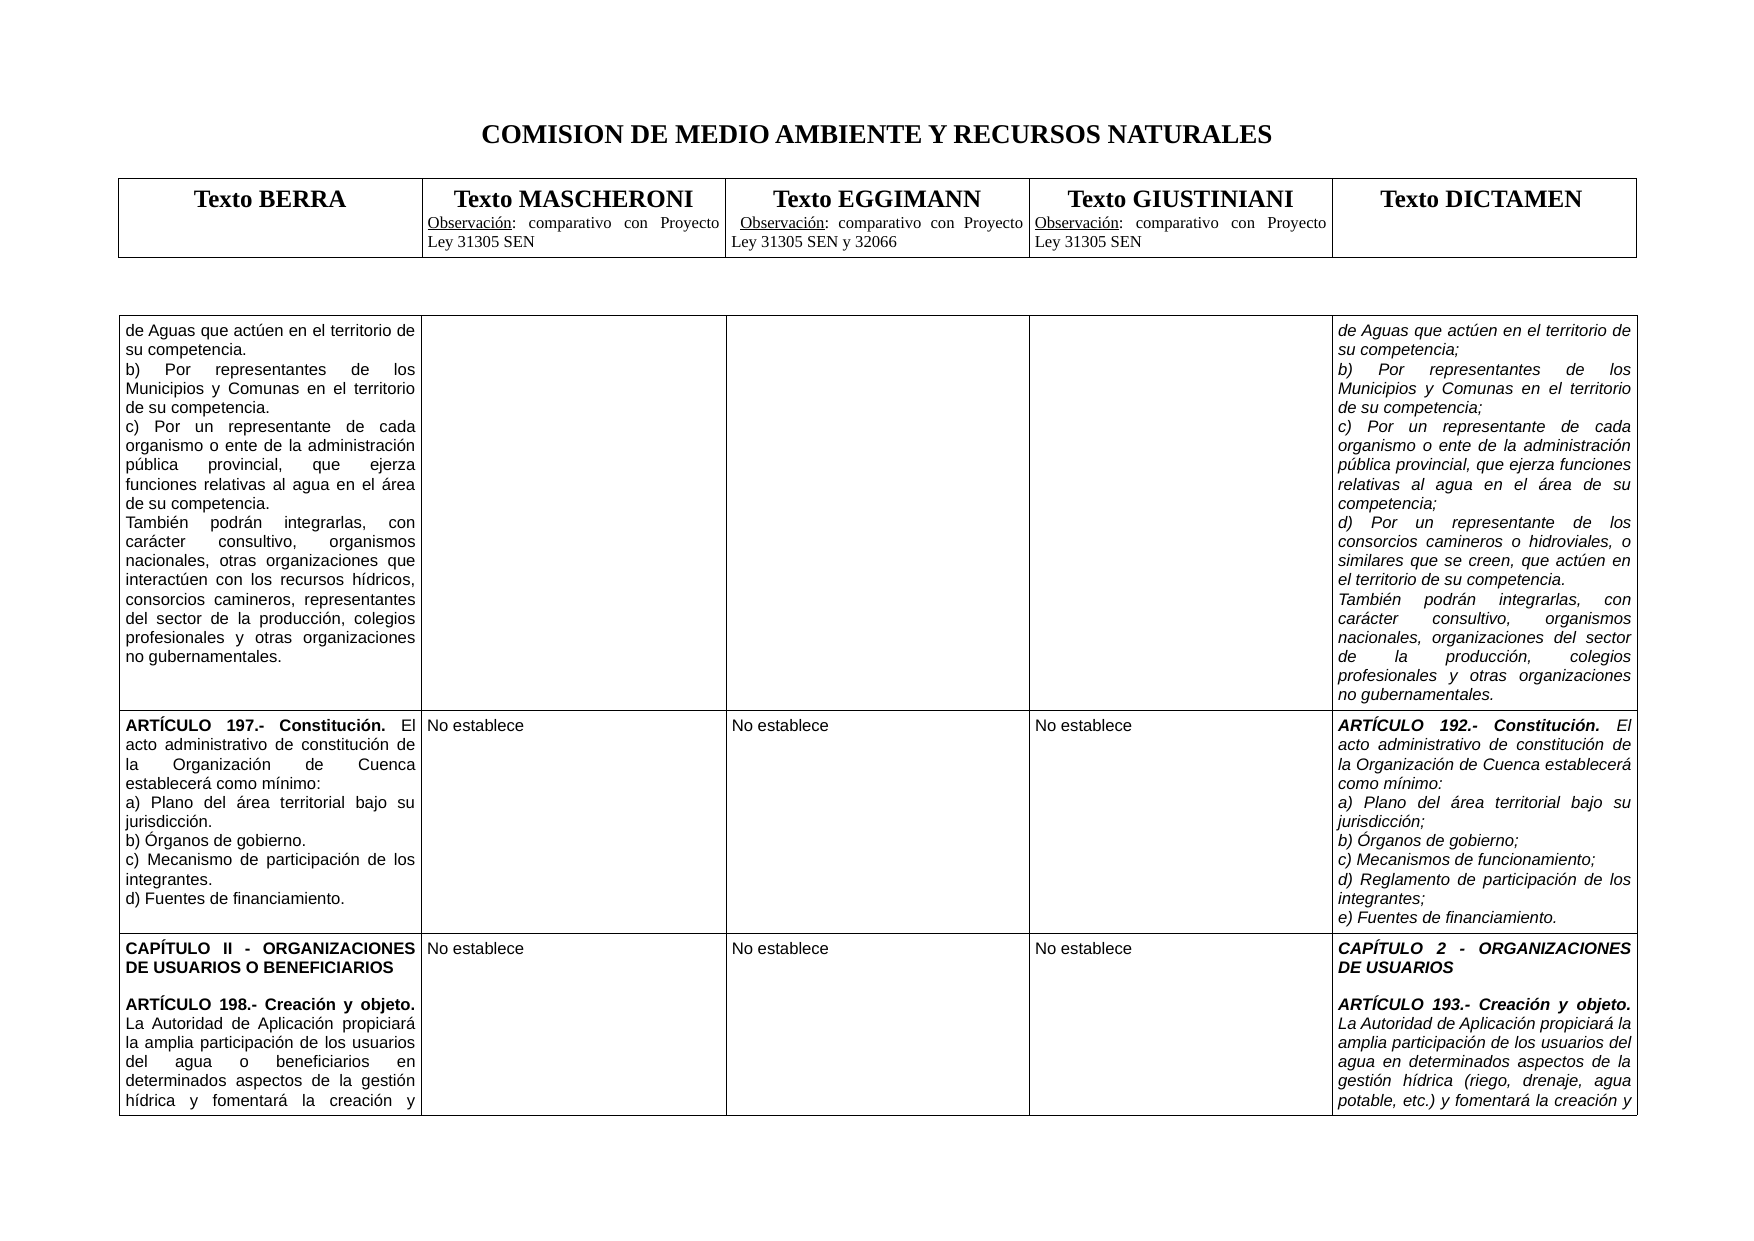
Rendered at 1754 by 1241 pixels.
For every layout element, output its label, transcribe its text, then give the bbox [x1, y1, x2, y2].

table_cell CAPÍTULO II - ORGANIZACIONES DE USUARIOS O BENEFICIARIOS ARTÍCULO 198.- Creación y objeto. La Autoridad de Aplicación propiciará la amplia participación de los usuarios del agua o beneficiarios en determinados aspectos de la gestión hídrica y fomentará la creación y [120, 934, 421, 1115]
table_cell No establece [727, 934, 1029, 1115]
table_cell ARTÍCULO 192.- Constitución. El acto administrativo de constitución de la Organización de Cuenca establecerá como mínimo: a) Plano del área territorial bajo su jurisdicción; b) Órganos de gobierno; c) Mecanismos de funcionamiento; d) Reglamento de participación de los integrantes; e) Fuentes de financiamiento. [1333, 711, 1637, 932]
table_cell de Aguas que actúen en el territorio de su competencia; b) Por representantes de los Municipios y Comunas en el territorio de su competencia; c) Por un representante de cada organismo o ente de la administración pública provincial, que ejerza funciones relativas al agua en el área de su competencia; d) Por un representante de los consorcios camineros o hidroviales, o similares que se creen, que actúen en el territorio de su competencia. También podrán integrarlas, con carácter consultivo, organismos nacionales, organizaciones del sector de la producción, colegios profesionales y otras organizaciones no gubernamentales. [1333, 316, 1637, 710]
table_cell [422, 316, 726, 710]
table_cell CAPÍTULO 2 - ORGANIZACIONES DE USUARIOS ARTÍCULO 193.- Creación y objeto. La Autoridad de Aplicación propiciará la amplia participación de los usuarios del agua en determinados aspectos de la gestión hídrica (riego, drenaje, agua potable, etc.) y fomentará la creación y [1333, 934, 1637, 1115]
table_cell de Aguas que actúen en el territorio de su competencia. b) Por representantes de los Municipios y Comunas en el territorio de su competencia. c) Por un representante de cada organismo o ente de la administración pública provincial, que ejerza funciones relativas al agua en el área de su competencia. También podrán integrarlas, con carácter consultivo, organismos nacionales, otras organizaciones que interactúen con los recursos hídricos, consorcios camineros, representantes del sector de la producción, colegios profesionales y otras organizaciones no gubernamentales. [120, 316, 421, 710]
table_cell No establece [422, 711, 726, 932]
table_cell No establece [1030, 934, 1332, 1115]
table_cell ARTÍCULO 197.- Constitución. El acto administrativo de constitución de la Organización de Cuenca establecerá como mínimo: a) Plano del área territorial bajo su jurisdicción. b) Órganos de gobierno. c) Mecanismo de participación de los integrantes. d) Fuentes de financiamiento. [120, 711, 421, 932]
table_cell [1030, 316, 1332, 710]
table_cell No establece [422, 934, 726, 1115]
table_cell No establece [727, 711, 1029, 932]
table_cell [727, 316, 1029, 710]
table_cell No establece [1030, 711, 1332, 932]
